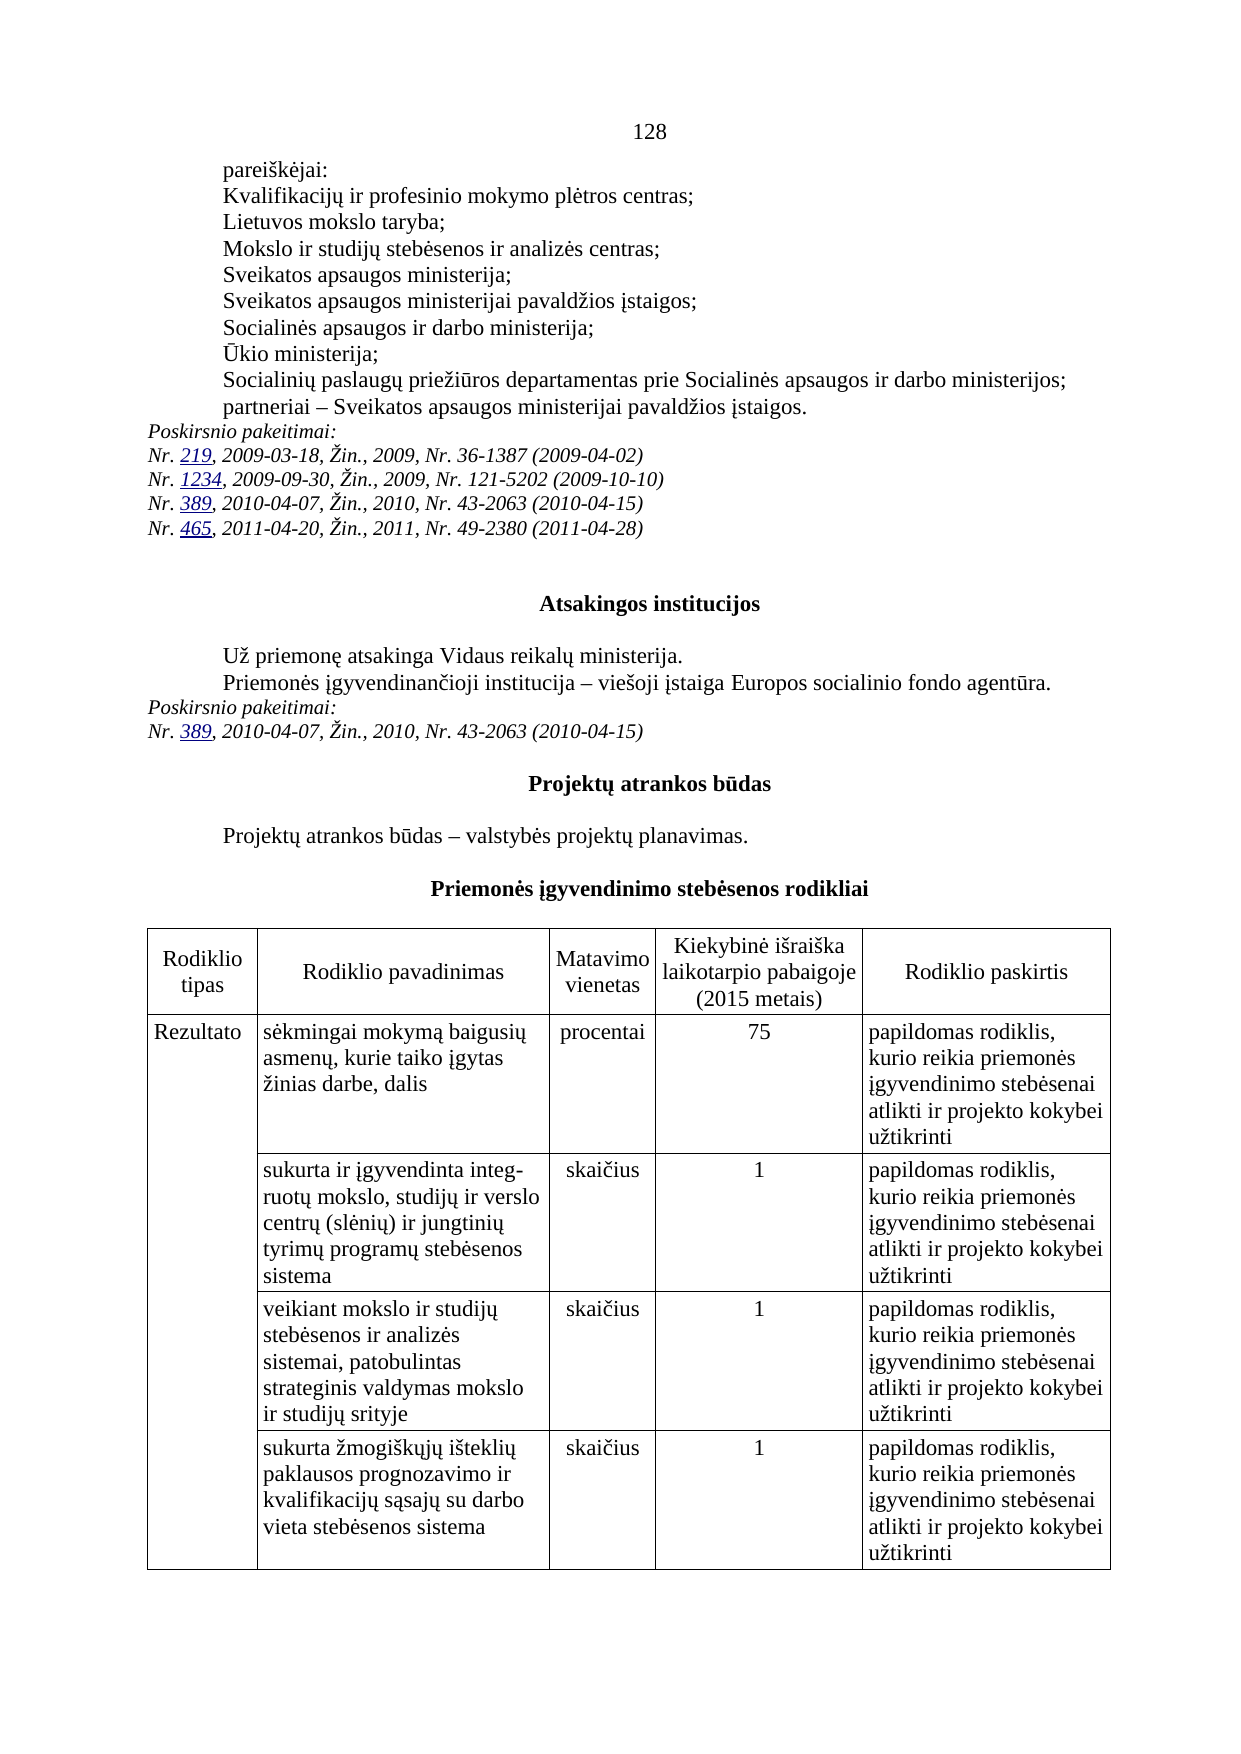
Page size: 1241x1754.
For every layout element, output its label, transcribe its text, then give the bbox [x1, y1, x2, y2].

text Projektų atrankos būdas – valstybės projektų planavimas. [148, 822, 1152, 849]
table_cell 1 [656, 1292, 862, 1430]
text Nr. 389, 2010-04-07, Žin., 2010, Nr. 43-2063 (2010-04-15) [148, 719, 1152, 743]
table_cell papildomas rodiklis, kurio reikia priemonės įgyvendinimo stebėsenai atlikti ir projekto kokybei užtikrinti [863, 1154, 1110, 1291]
table_cell skaičius [550, 1431, 655, 1568]
text Nr. 1234, 2009-09-30, Žin., 2009, Nr. 121-5202 (2009-10-10) [148, 467, 1152, 491]
text Ūkio ministerija; [148, 340, 1152, 366]
table_cell papildomas rodiklis, kurio reikia priemonės įgyvendi­nimo stebėsenai atlikti ir projekto kokybei užtikrinti [863, 1431, 1110, 1568]
text Atsakingos institucijos [148, 590, 1152, 616]
table_cell 1 [656, 1431, 862, 1568]
text Nr. 219, 2009-03-18, Žin., 2009, Nr. 36-1387 (2009-04-02) [148, 443, 1152, 467]
text pareiškėjai: [148, 156, 1152, 182]
text Priemonės įgyvendinančioji institucija – viešoji įstaiga Europos socialinio fondo agentūra. [148, 669, 1152, 695]
table_cell sukurta ir įgyvendinta integ­ruotų mokslo, studijų ir verslo centrų (slėnių) ir jungtinių tyrimų programų stebėsenos sistema [258, 1154, 549, 1291]
table_header Matavimo vienetas [550, 929, 655, 1014]
text Nr. 389, 2010-04-07, Žin., 2010, Nr. 43-2063 (2010-04-15) [148, 491, 1152, 515]
text Nr. 465, 2011-04-20, Žin., 2011, Nr. 49-2380 (2011-04-28) [148, 515, 1152, 539]
table_cell veikiant mokslo ir studijų stebėsenos ir analizės sistemai, patobulintas strateginis valdymas mokslo ir studijų srityje [258, 1292, 549, 1430]
table_cell skaičius [550, 1292, 655, 1430]
text Poskirsnio pakeitimai: [148, 695, 1152, 719]
text Socialinių paslaugų priežiūros departamentas prie Socialinės apsaugos ir darbo ministerijos; [148, 366, 1152, 393]
text Kvalifikacijų ir profesinio mokymo plėtros centras; [148, 182, 1152, 208]
table_cell skaičius [550, 1154, 655, 1291]
text Socialinės apsaugos ir darbo ministerija; [148, 314, 1152, 340]
text Už priemonę atsakinga Vidaus reikalų ministerija. [148, 643, 1152, 669]
text Sveikatos apsaugos ministerija; [148, 261, 1152, 287]
text Lietuvos mokslo taryba; [148, 208, 1152, 235]
table_cell Rezultato [148, 1015, 257, 1568]
table_header Rodiklio tipas [148, 929, 257, 1014]
table_cell sėkmingai mokymą baigusių asmenų, kurie taiko įgytas žinias darbe, dalis [258, 1015, 549, 1152]
table_cell 75 [656, 1015, 862, 1152]
table_cell papildomas rodiklis, kurio reikia priemonės įgyvendi­nimo stebėsenai atlikti ir projekto kokybei užtikrinti [863, 1015, 1110, 1152]
text Poskirsnio pakeitimai: [148, 419, 1152, 443]
table_cell procentai [550, 1015, 655, 1152]
text Priemonės įgyvendinimo stebėsenos rodikliai [148, 875, 1152, 902]
text Sveikatos apsaugos ministerijai pavaldžios įstaigos; [148, 287, 1152, 314]
table_cell sukurta žmogiškųjų išteklių paklausos prognozavimo ir kvalifikacijų sąsajų su darbo vieta stebėsenos sistema [258, 1431, 549, 1568]
table_cell 1 [656, 1154, 862, 1291]
table_header Rodiklio pavadinimas [258, 929, 549, 1014]
text Projektų atrankos būdas [148, 770, 1152, 796]
table_header Rodiklio paskirtis [863, 929, 1110, 1014]
table_header Kiekybinė išraiška laikotarpio pabaigoje (2015 metais) [656, 929, 862, 1014]
text Mokslo ir studijų stebėsenos ir analizės centras; [148, 235, 1152, 261]
table_cell papildomas rodiklis, kurio reikia priemonės įgyvendi­nimo stebėsenai atlikti ir projekto kokybei užtikrinti [863, 1292, 1110, 1430]
text partneriai – Sveikatos apsaugos ministerijai pavaldžios įstaigos. [148, 393, 1152, 419]
